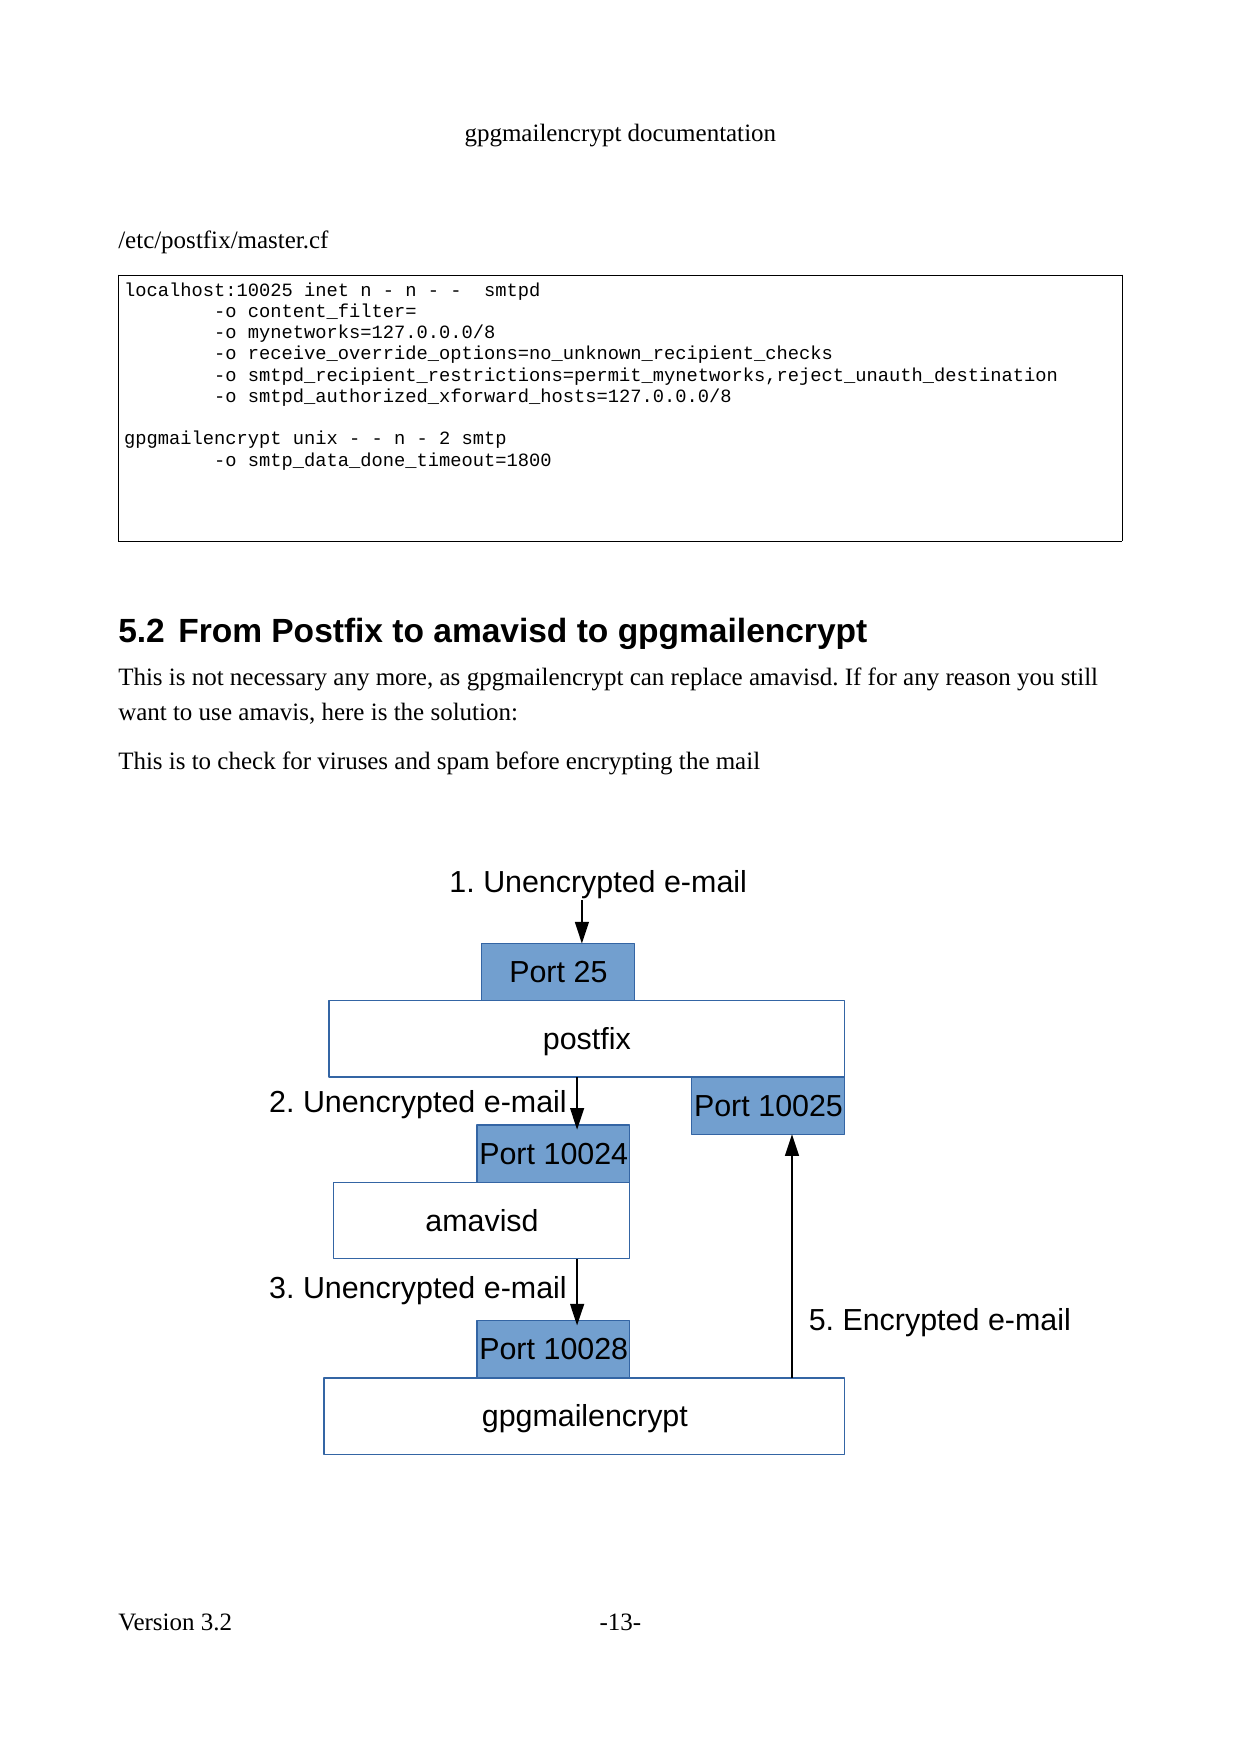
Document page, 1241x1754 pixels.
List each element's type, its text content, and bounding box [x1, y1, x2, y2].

table_header localhost:10025 inet n - n - - smtpd -o content_filter= -o mynetworks=127.0.0.0/8 -o receive_override_options=no_unknown_recipient_checks -o smtpd_recipient_restrictions=permit_mynetworks,reject_unauth_destination -o smtpd_authorized_xforward_hosts=127.0.0.0/8 gpgmailencrypt unix - - n - 2 smtp -o smtp_data_done_timeout=1800 [119, 276, 1122, 541]
subtitle From Postfix to amavisd to gpgmailencrypt [118, 611, 1122, 650]
text This is not necessary any more, as gpgmailencrypt can replace amavisd. If for any reason you still want to use amavis, here is the solution: [118, 662, 1122, 725]
text This is to check for viruses and spam before encrypting the mail [118, 746, 1122, 774]
text /etc/postfix/master.cf [118, 225, 1122, 254]
